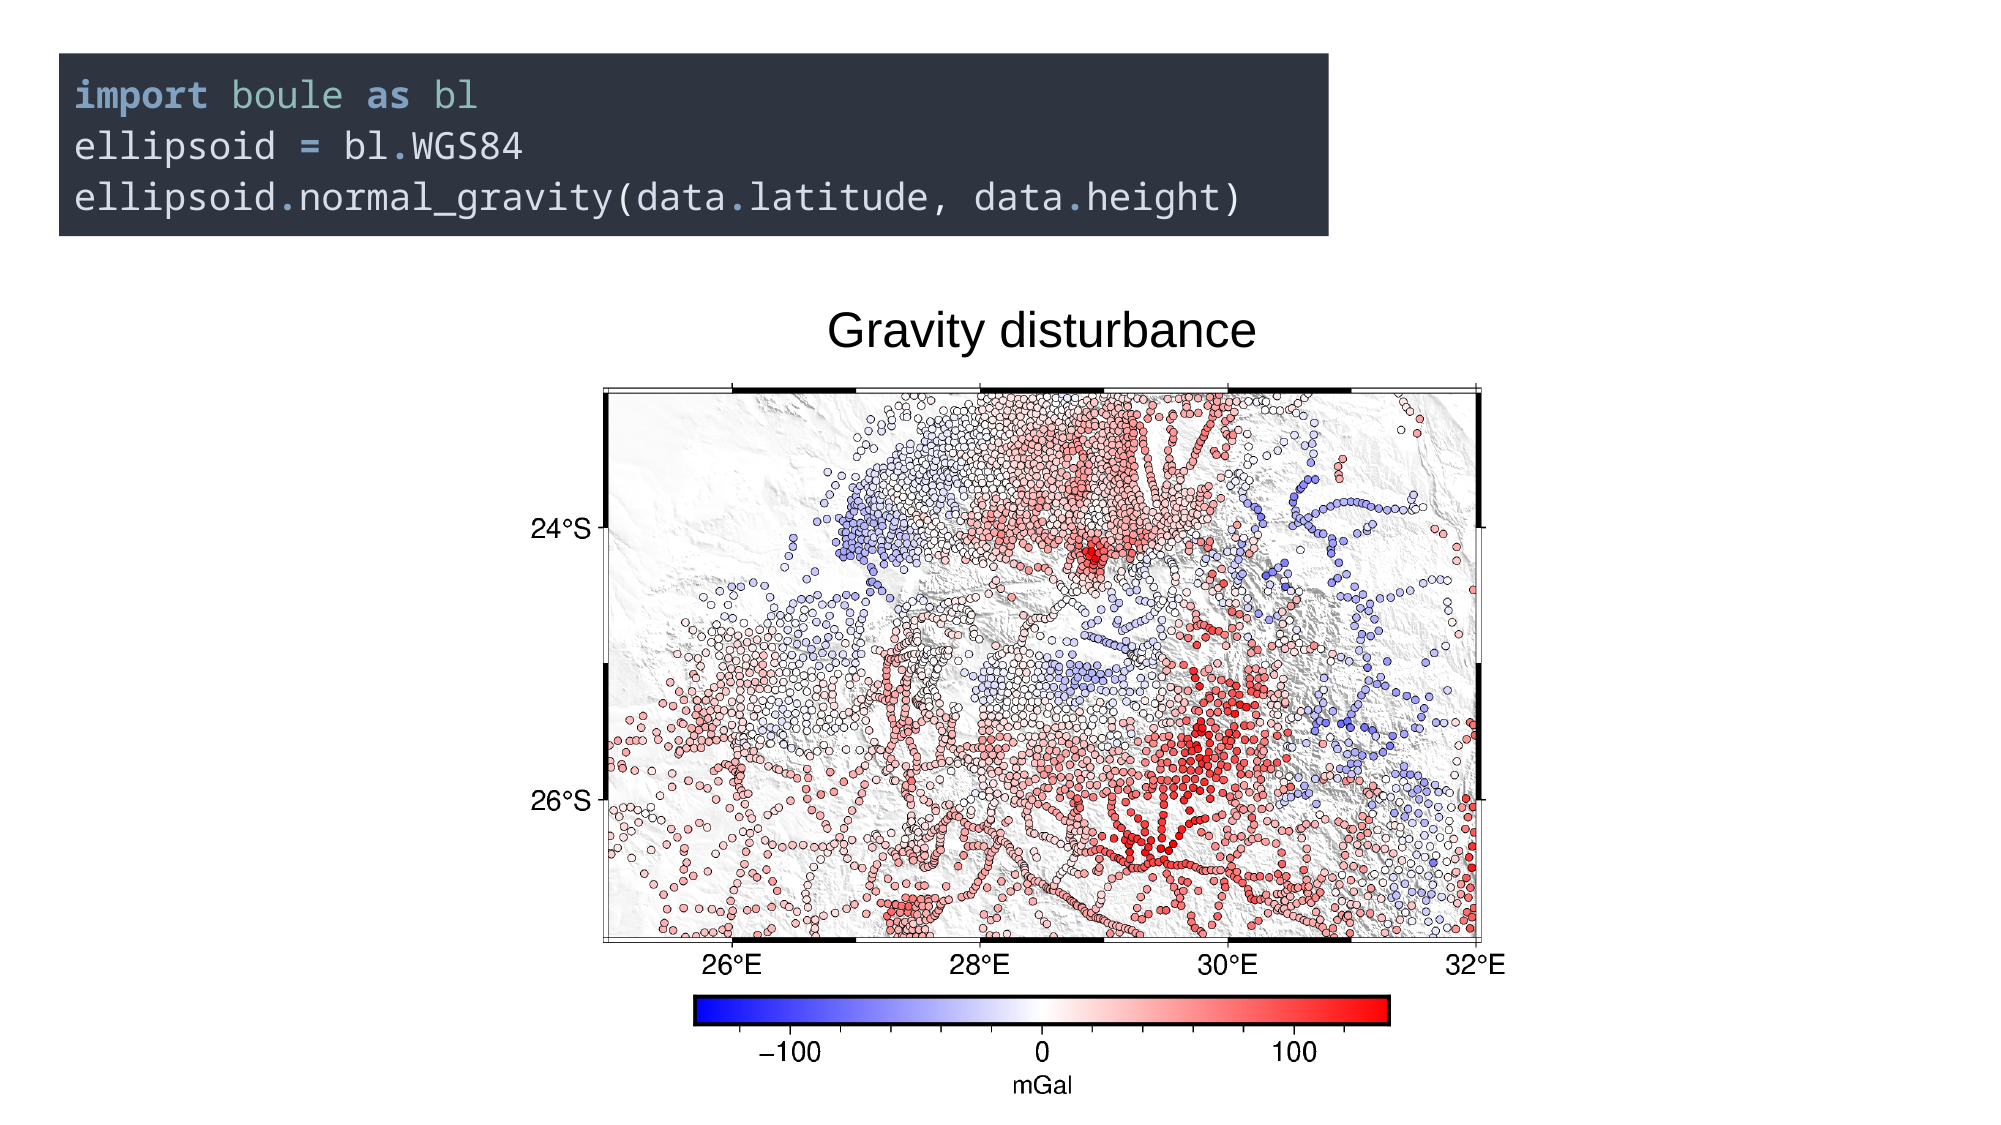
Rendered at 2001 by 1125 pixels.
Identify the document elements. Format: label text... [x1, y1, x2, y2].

text_box import boule as bl ellipsoid = bl.WGS84 ellipsoid.normal_gravity(data.latitude, data.height) [59, 53, 1329, 237]
text_box Gravity disturbance [643, 295, 1441, 384]
picture [531, 383, 1505, 1094]
